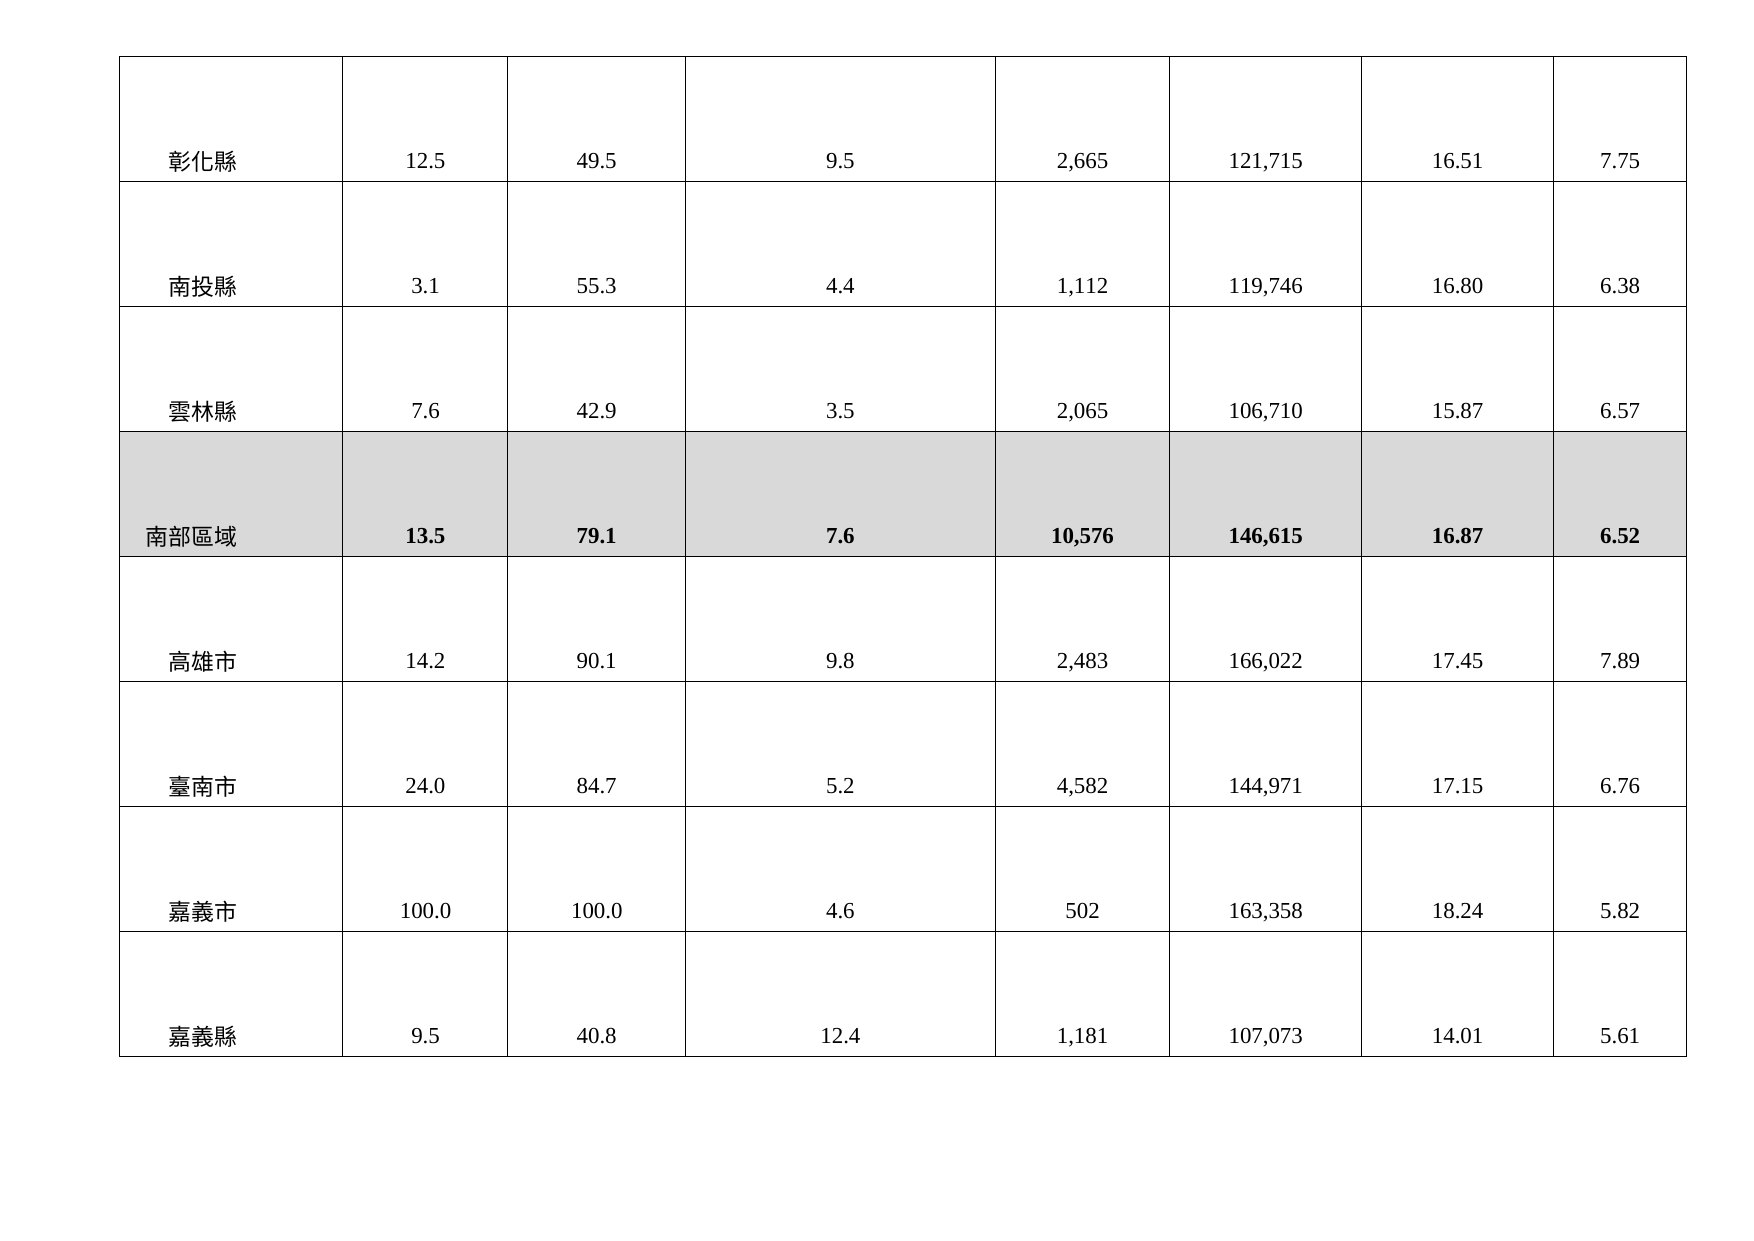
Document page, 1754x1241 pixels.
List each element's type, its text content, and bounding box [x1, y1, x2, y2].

table_cell 嘉義縣 [120, 932, 342, 1056]
table_cell 42.9 [508, 307, 685, 431]
table_cell 4.4 [686, 182, 995, 306]
table_cell 4,582 [996, 682, 1169, 806]
table_cell 7.6 [686, 432, 995, 556]
table_cell 6.76 [1554, 682, 1686, 806]
table_cell 16.87 [1362, 432, 1553, 556]
table_cell 9.5 [343, 932, 507, 1056]
table_cell 166,022 [1170, 557, 1361, 681]
table_cell 1,181 [996, 932, 1169, 1056]
table_cell 9.5 [686, 57, 995, 181]
table_cell 14.01 [1362, 932, 1553, 1056]
table_cell 502 [996, 807, 1169, 931]
table_cell 6.52 [1554, 432, 1686, 556]
table_cell 100.0 [343, 807, 507, 931]
table_cell 7.6 [343, 307, 507, 431]
table_cell 3.5 [686, 307, 995, 431]
table_cell 146,615 [1170, 432, 1361, 556]
table_cell 15.87 [1362, 307, 1553, 431]
table_cell 彰化縣 [120, 57, 342, 181]
table_cell 18.24 [1362, 807, 1553, 931]
table_cell 南部區域 [120, 432, 342, 556]
table_cell 107,073 [1170, 932, 1361, 1056]
table_cell 17.45 [1362, 557, 1553, 681]
table_cell 49.5 [508, 57, 685, 181]
table_cell 10,576 [996, 432, 1169, 556]
table_cell 2,483 [996, 557, 1169, 681]
table_cell 高雄市 [120, 557, 342, 681]
table_cell 5.2 [686, 682, 995, 806]
table_cell 12.4 [686, 932, 995, 1056]
table_cell 6.57 [1554, 307, 1686, 431]
table_cell 7.75 [1554, 57, 1686, 181]
table_cell 106,710 [1170, 307, 1361, 431]
table_cell 24.0 [343, 682, 507, 806]
table_cell 17.15 [1362, 682, 1553, 806]
table_cell 84.7 [508, 682, 685, 806]
table_cell 16.51 [1362, 57, 1553, 181]
table_cell 雲林縣 [120, 307, 342, 431]
table_cell 40.8 [508, 932, 685, 1056]
table_cell 臺南市 [120, 682, 342, 806]
table_cell 121,715 [1170, 57, 1361, 181]
table_cell 163,358 [1170, 807, 1361, 931]
table_cell 6.38 [1554, 182, 1686, 306]
table_cell 100.0 [508, 807, 685, 931]
table_cell 4.6 [686, 807, 995, 931]
table_cell 90.1 [508, 557, 685, 681]
table_cell 5.82 [1554, 807, 1686, 931]
table_cell 嘉義市 [120, 807, 342, 931]
table_cell 5.61 [1554, 932, 1686, 1056]
table_cell 12.5 [343, 57, 507, 181]
table_cell 2,065 [996, 307, 1169, 431]
table_cell 55.3 [508, 182, 685, 306]
table_cell 79.1 [508, 432, 685, 556]
table_cell 119,746 [1170, 182, 1361, 306]
table_cell 144,971 [1170, 682, 1361, 806]
table_cell 9.8 [686, 557, 995, 681]
table_cell 13.5 [343, 432, 507, 556]
table_cell 2,665 [996, 57, 1169, 181]
table_cell 14.2 [343, 557, 507, 681]
table_cell 16.80 [1362, 182, 1553, 306]
table_cell 3.1 [343, 182, 507, 306]
table_cell 1,112 [996, 182, 1169, 306]
table_cell 南投縣 [120, 182, 342, 306]
table_cell 7.89 [1554, 557, 1686, 681]
